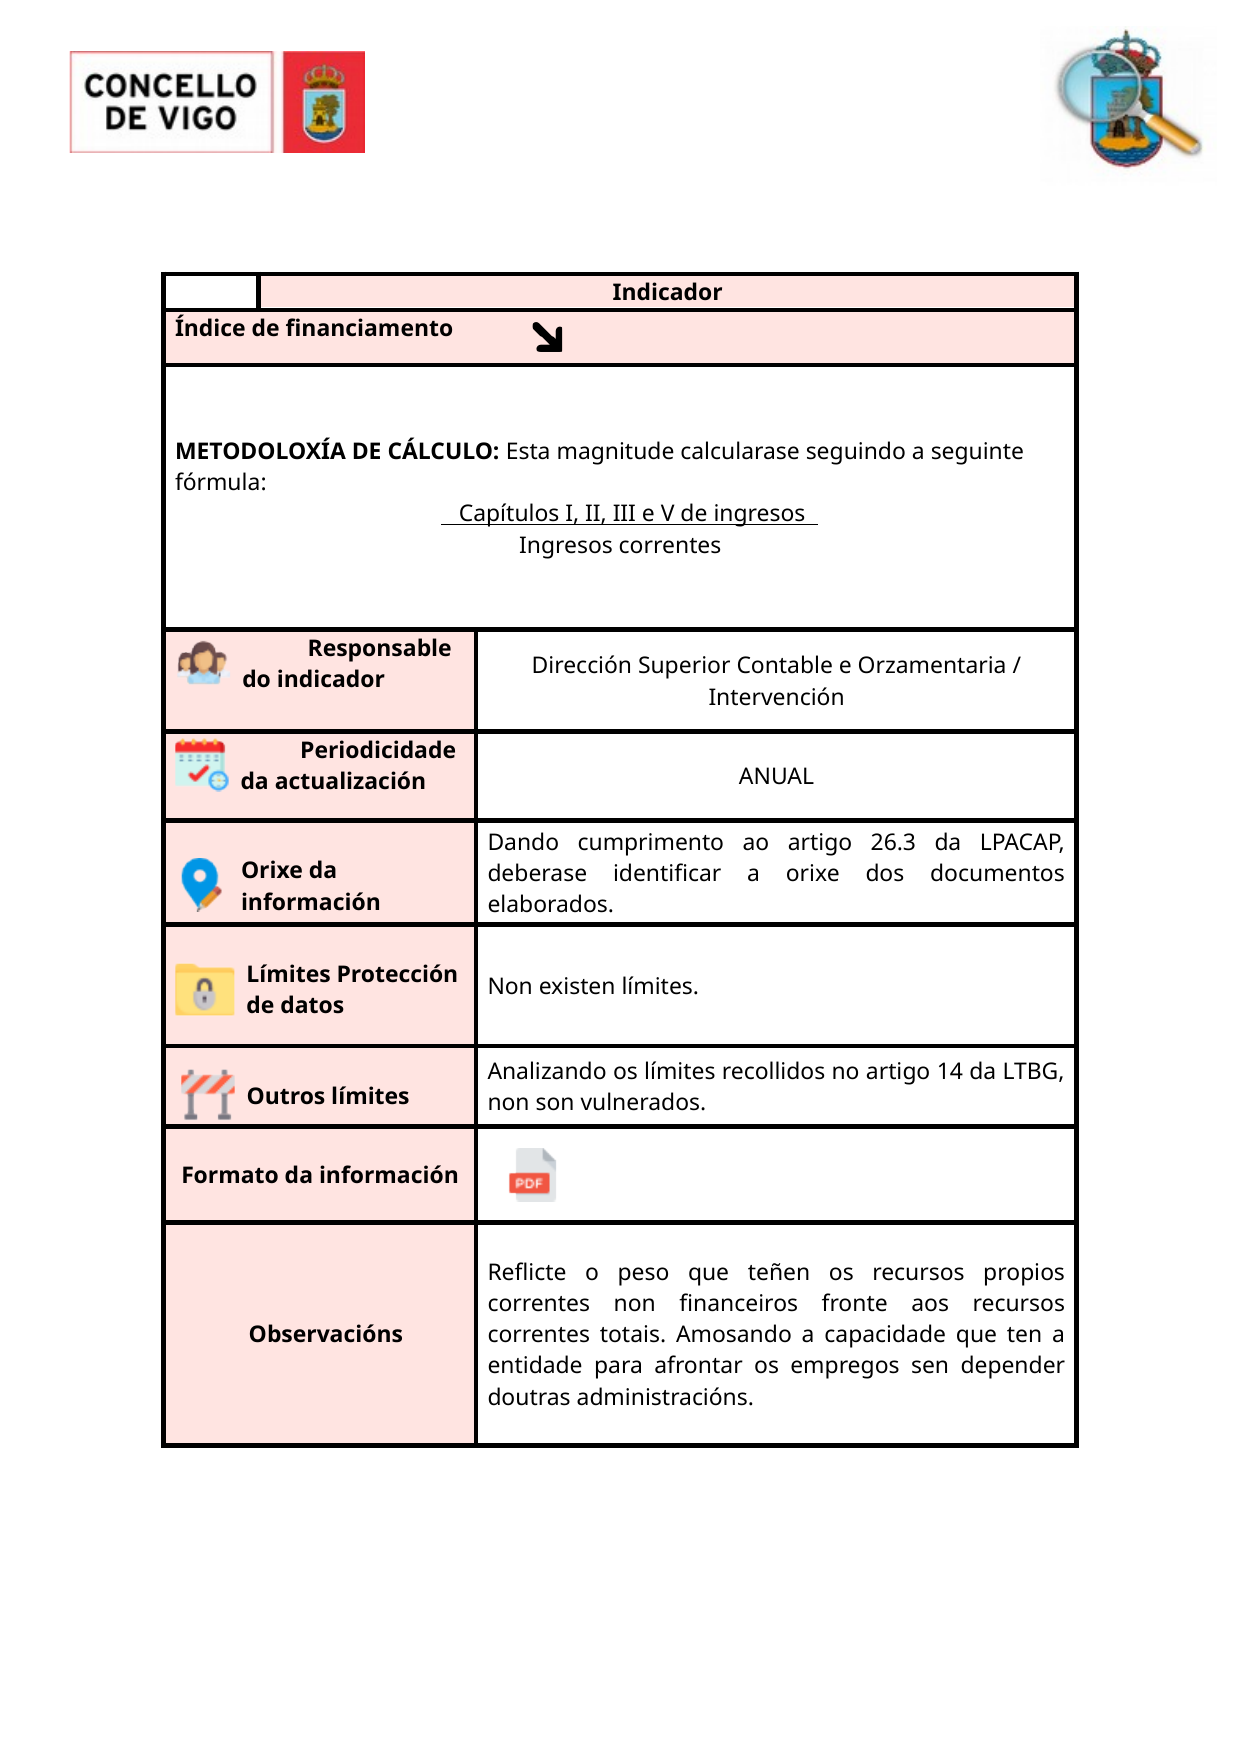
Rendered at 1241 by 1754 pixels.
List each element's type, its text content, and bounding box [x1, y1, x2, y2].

table_cell Índice de financiamento [166, 312, 1074, 363]
table_cell Formato da información [166, 1129, 474, 1220]
picture [69, 51, 365, 153]
table_cell Observacións [166, 1225, 474, 1443]
table_cell METODOLOXÍA DE CÁLCULO: Esta magnitude calcularase seguindo a seguinte fórmula: Capítulos I, II, III e V de ingresos Ingresos correntes [166, 367, 1074, 627]
table_cell Non existen límites. [478, 927, 1074, 1044]
picture [177, 636, 231, 690]
picture [506, 1148, 560, 1202]
table_cell Dirección Superior Contable e Orzamentaria / Intervención [478, 632, 1074, 729]
table_cell Analizando os límites recollidos no artigo 14 da LTBG, non son vulnerados. [478, 1048, 1074, 1124]
table_cell Reflicte o peso que teñen os recursos propios correntes non financeiros fronte aos recursos correntes totais. Amosando a capacidade que ten a entidade para afrontar os empregos sen depender doutras administracións. [478, 1225, 1074, 1443]
table_cell Límites Protección de datos [166, 927, 474, 1044]
table_cell Responsable do indicador [166, 632, 474, 729]
table_cell Orixe da información [166, 823, 474, 922]
table_cell Dando cumprimento ao artigo 26.3 da LPACAP, deberase identificar a orixe dos documentos elaborados. [478, 823, 1074, 922]
picture [175, 858, 229, 912]
picture [193, 870, 207, 882]
table_header [166, 276, 256, 307]
table_cell Outros límites [166, 1048, 474, 1124]
picture [175, 738, 229, 792]
picture [175, 960, 235, 1020]
table_cell ANUAL [478, 734, 1074, 818]
table_header Indicador [261, 276, 1074, 307]
picture [181, 1068, 235, 1122]
picture [532, 322, 563, 352]
table_cell [478, 1129, 1074, 1220]
picture [1040, 26, 1218, 186]
table_cell Periodicidade da actualización [166, 734, 474, 818]
